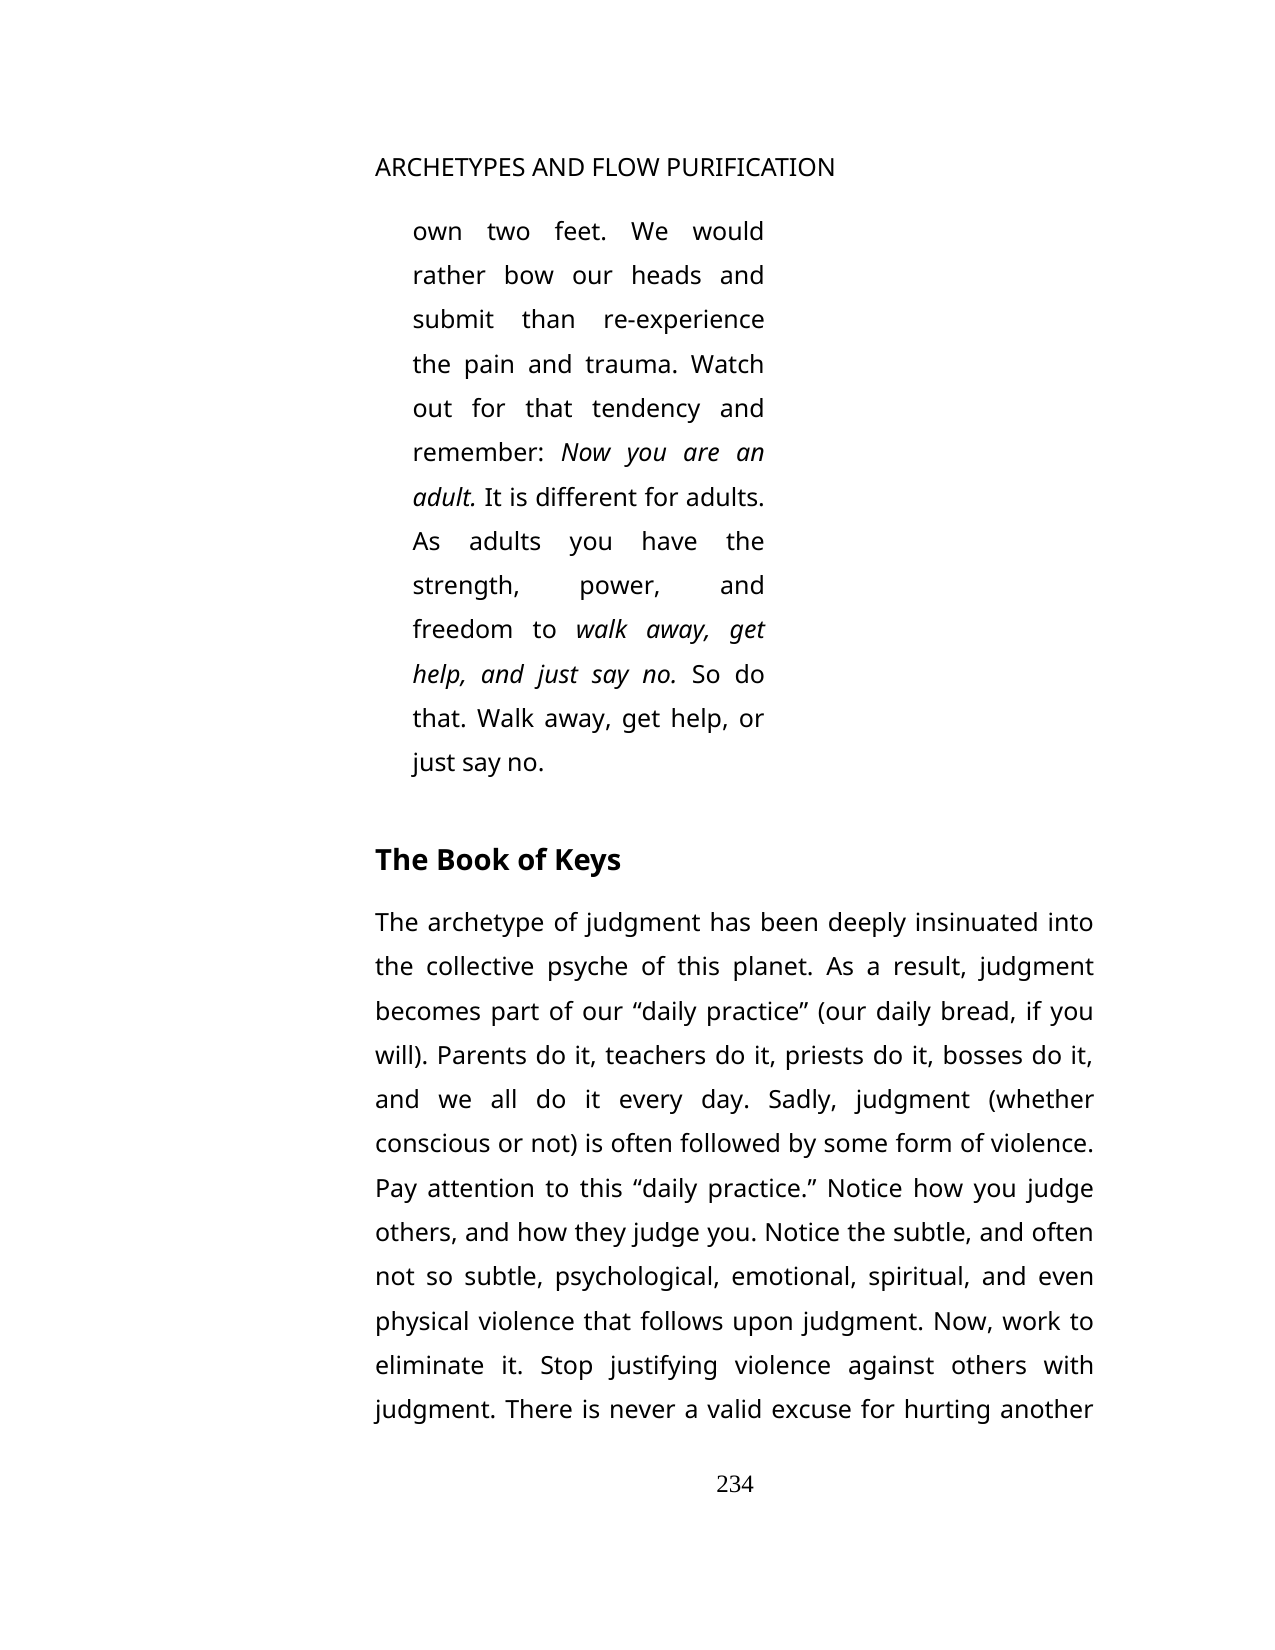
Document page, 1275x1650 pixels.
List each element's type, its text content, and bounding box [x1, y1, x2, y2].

subtitle The Book of Keys [375, 839, 1095, 879]
list own two feet. We would rather bow our heads and submit than re-experience the pain and trauma. Watch out for that tendency and remember: Now you are an adult. It is different for adults. As adults you have the strength, power, and freedom to walk away, get help, and just say no. So do that. Walk away, get help, or just say no. [375, 213, 765, 779]
text The archetype of judgment has been deeply insinuated into the collective psyche of this planet. As a result, judgment becomes part of our “daily practice” (our daily bread, if you will). Parents do it, teachers do it, priests do it, bosses do it, and we all do it every day. Sadly, judgment (whether conscious or not) is often followed by some form of violence. Pay attention to this “daily practice.” Notice how you judge others, and how they judge you. Notice the subtle, and often not so subtle, psychological, emotional, spiritual, and even physical violence that follows upon judgment. Now, work to eliminate it. Stop justifying violence against others with judgment. There is never a valid excuse for hurting another [375, 905, 1095, 1426]
